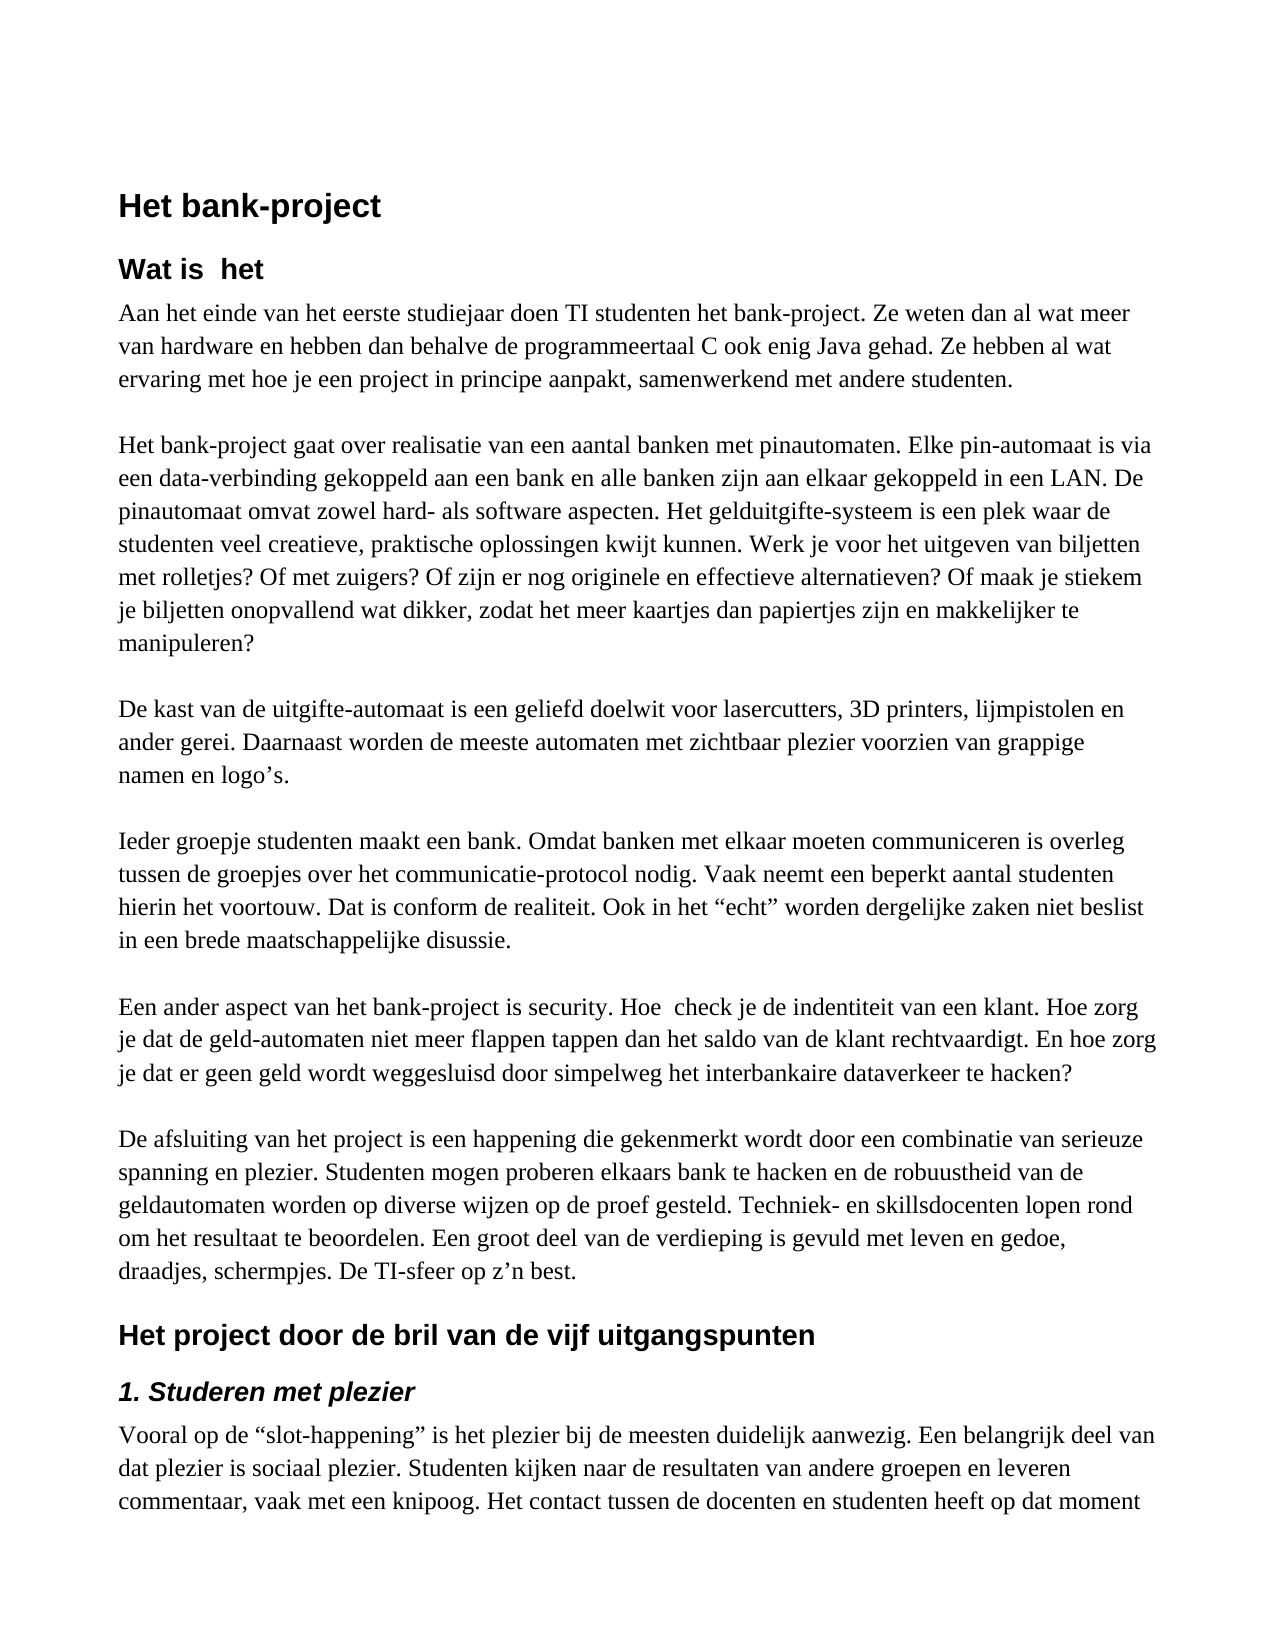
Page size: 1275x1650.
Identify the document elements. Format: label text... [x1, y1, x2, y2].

subtitle Wat is het [118, 252, 1157, 286]
subtitle Het bank-project [118, 187, 1157, 225]
subtitle Het project door de bril van de vijf uitgangspunten [118, 1318, 1157, 1351]
text Aan het einde van het eerste studiejaar doen TI studenten het bank-project. Ze weten dan al wat meer van hardware en hebben dan behalve de programmeertaal C ook enig Java gehad. Ze hebben al wat ervaring met hoe je een project in principe aanpakt, samenwerkend met andere studenten. Het bank-project gaat over realisatie van een aantal banken met pinautomaten. Elke pin-automaat is via een data-verbinding gekoppeld aan een bank en alle banken zijn aan elkaar gekoppeld in een LAN. De pinautomaat omvat zowel hard- als software aspecten. Het gelduitgifte-systeem is een plek waar de studenten veel creatieve, praktische oplossingen kwijt kunnen. Werk je voor het uitgeven van biljetten met rolletjes? Of met zuigers? Of zijn er nog originele en effectieve alternatieven? Of maak je stiekem je biljetten onopvallend wat dikker, zodat het meer kaartjes dan papiertjes zijn en makkelijker te manipuleren? De kast van de uitgifte-automaat is een geliefd doelwit voor lasercutters, 3D printers, lijmpistolen en ander gerei. Daarnaast worden de meeste automaten met zichtbaar plezier voorzien van grappige namen en logo’s. Ieder groepje studenten maakt een bank. Omdat banken met elkaar moeten communiceren is overleg tussen de groepjes over het communicatie-protocol nodig. Vaak neemt een beperkt aantal studenten hierin het voortouw. Dat is conform de realiteit. Ook in het “echt” worden dergelijke zaken niet beslist in een brede maatschappelijke disussie. Een ander aspect van het bank-project is security. Hoe check je de indentiteit van een klant. Hoe zorg je dat de geld-automaten niet meer flappen tappen dan het saldo van de klant rechtvaardigt. En hoe zorg je dat er geen geld wordt weggesluisd door simpelweg het interbankaire dataverkeer te hacken? De afsluiting van het project is een happening die gekenmerkt wordt door een combinatie van serieuze spanning en plezier. Studenten mogen proberen elkaars bank te hacken en de robuustheid van de geldautomaten worden op diverse wijzen op de proef gesteld. Techniek- en skillsdocenten lopen rond om het resultaat te beoordelen. Een groot deel van de verdieping is gevuld met leven en gedoe, draadjes, schermpjes. De TI-sfeer op z’n best. [118, 298, 1157, 1284]
text Vooral op de “slot-happening” is het plezier bij de meesten duidelijk aanwezig. Een belangrijk deel van dat plezier is sociaal plezier. Studenten kijken naar de resultaten van andere groepen en leveren commentaar, vaak met een knipoog. Het contact tussen de docenten en studenten heeft op dat moment [118, 1420, 1157, 1515]
subtitle 1. Studeren met plezier [118, 1376, 1157, 1408]
